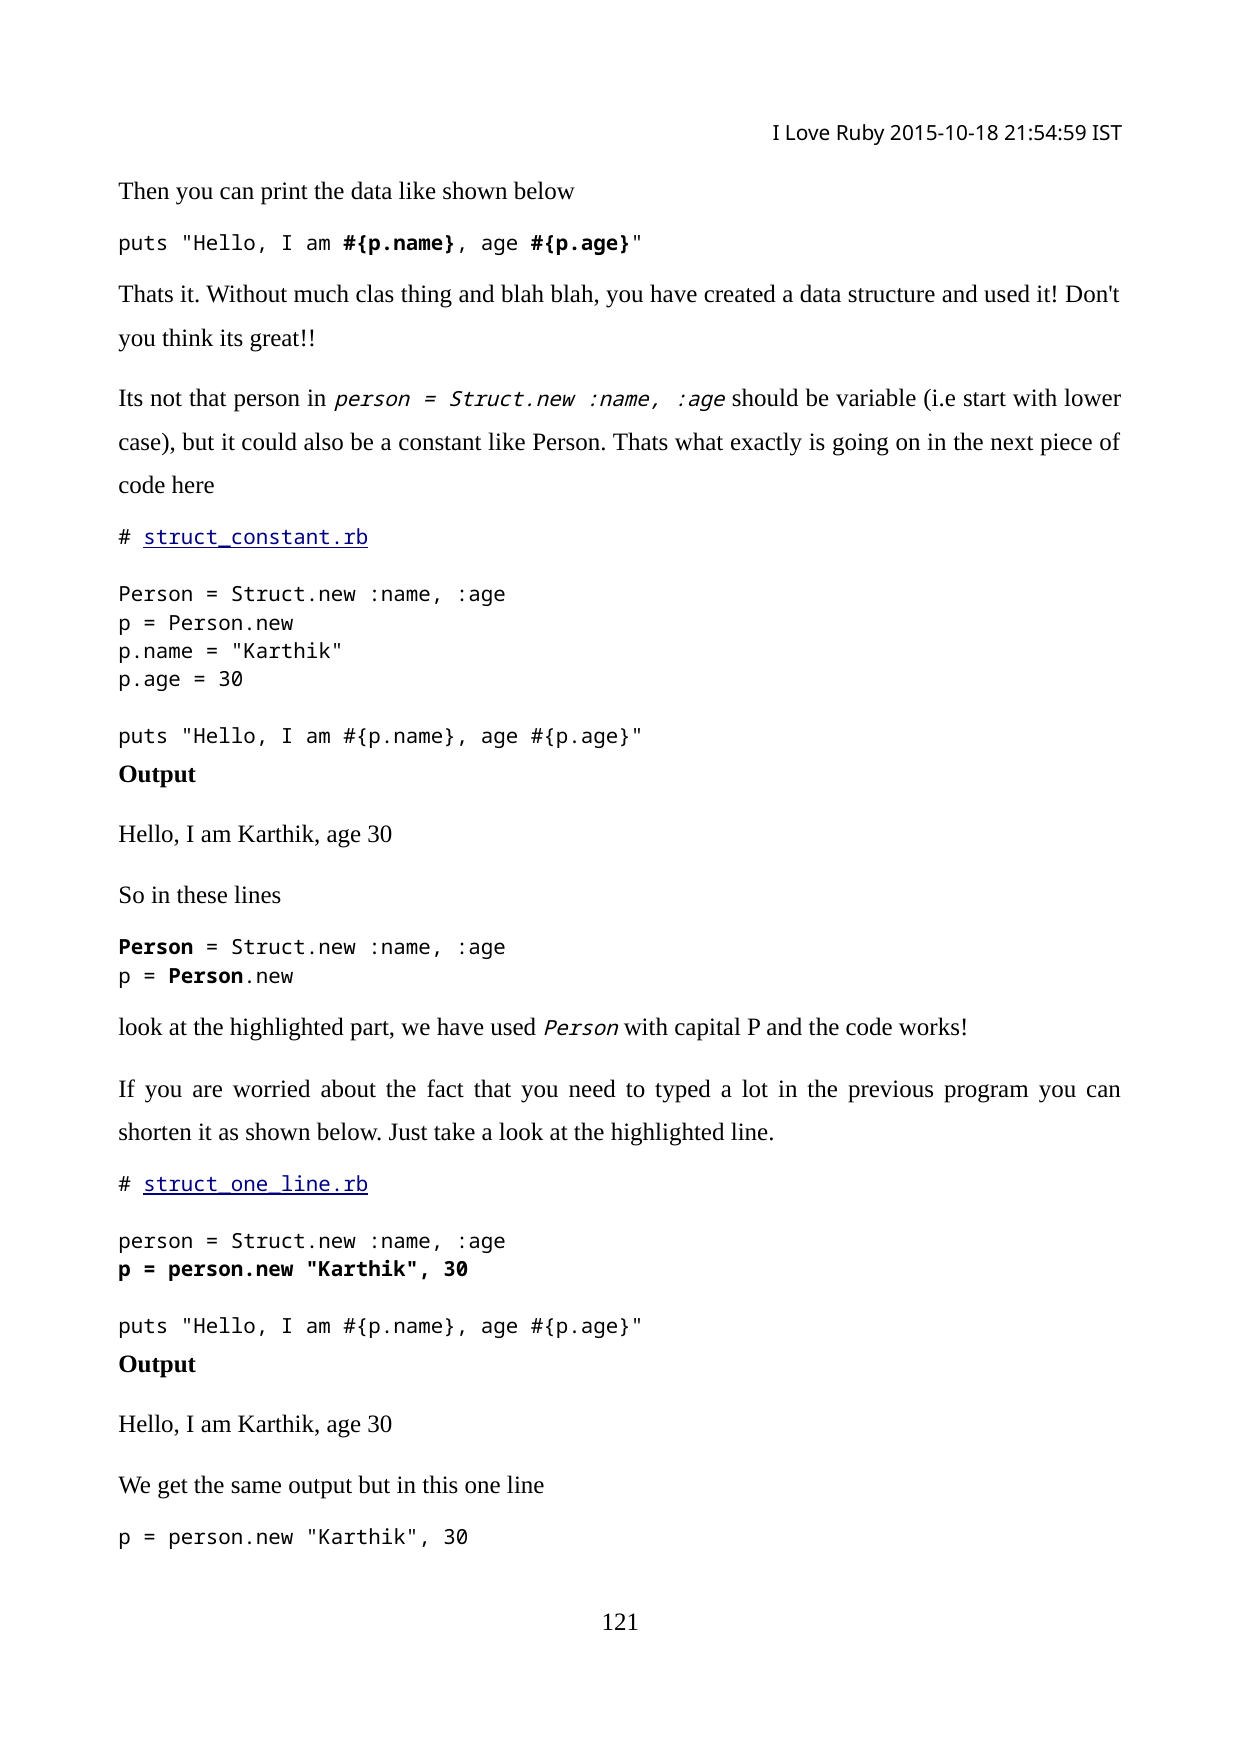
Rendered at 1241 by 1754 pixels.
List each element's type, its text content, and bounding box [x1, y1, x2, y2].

text p = person.new "Karthik", 30 [118, 1522, 1122, 1551]
text Person = Struct.new :name, :age [118, 932, 1122, 961]
text We get the same output but in this one line [118, 1470, 1122, 1499]
text Then you can print the data like shown below [118, 176, 1122, 205]
text p = Person.new [118, 608, 1122, 636]
text Person = Struct.new :name, :age [118, 579, 1122, 608]
text Its not that person in person = Struct.new :name, :age should be variable (i.e start with lower case), but it could also be a constant like Person. Thats what exactly is going on in the next piece of code here [118, 383, 1122, 499]
text p.age = 30 [118, 664, 1122, 693]
text p = person.new "Karthik", 30 [118, 1254, 1122, 1283]
text look at the highlighted part, we have used Person with capital P and the code works! [118, 1012, 1122, 1042]
text person = Struct.new :name, :age [118, 1226, 1122, 1254]
text puts "Hello, I am #{p.name}, age #{p.age}" [118, 721, 1122, 750]
text Output [118, 759, 1122, 787]
text If you are worried about the fact that you need to typed a lot in the previous program you can shorten it as shown below. Just take a look at the highlighted line. [118, 1074, 1122, 1146]
text Hello, I am Karthik, age 30 [118, 1409, 1122, 1438]
text Output [118, 1349, 1122, 1377]
text puts "Hello, I am #{p.name}, age #{p.age}" [118, 228, 1122, 256]
text Thats it. Without much clas thing and blah blah, you have created a data structure and used it! Don't you think its great!! [118, 279, 1122, 351]
text puts "Hello, I am #{p.name}, age #{p.age}" [118, 1311, 1122, 1340]
text p = Person.new [118, 961, 1122, 989]
text p.name = "Karthik" [118, 636, 1122, 664]
text So in these lines [118, 880, 1122, 909]
text # struct_constant.rb [118, 522, 1122, 551]
text Hello, I am Karthik, age 30 [118, 819, 1122, 848]
text # struct_one_line.rb [118, 1169, 1122, 1198]
